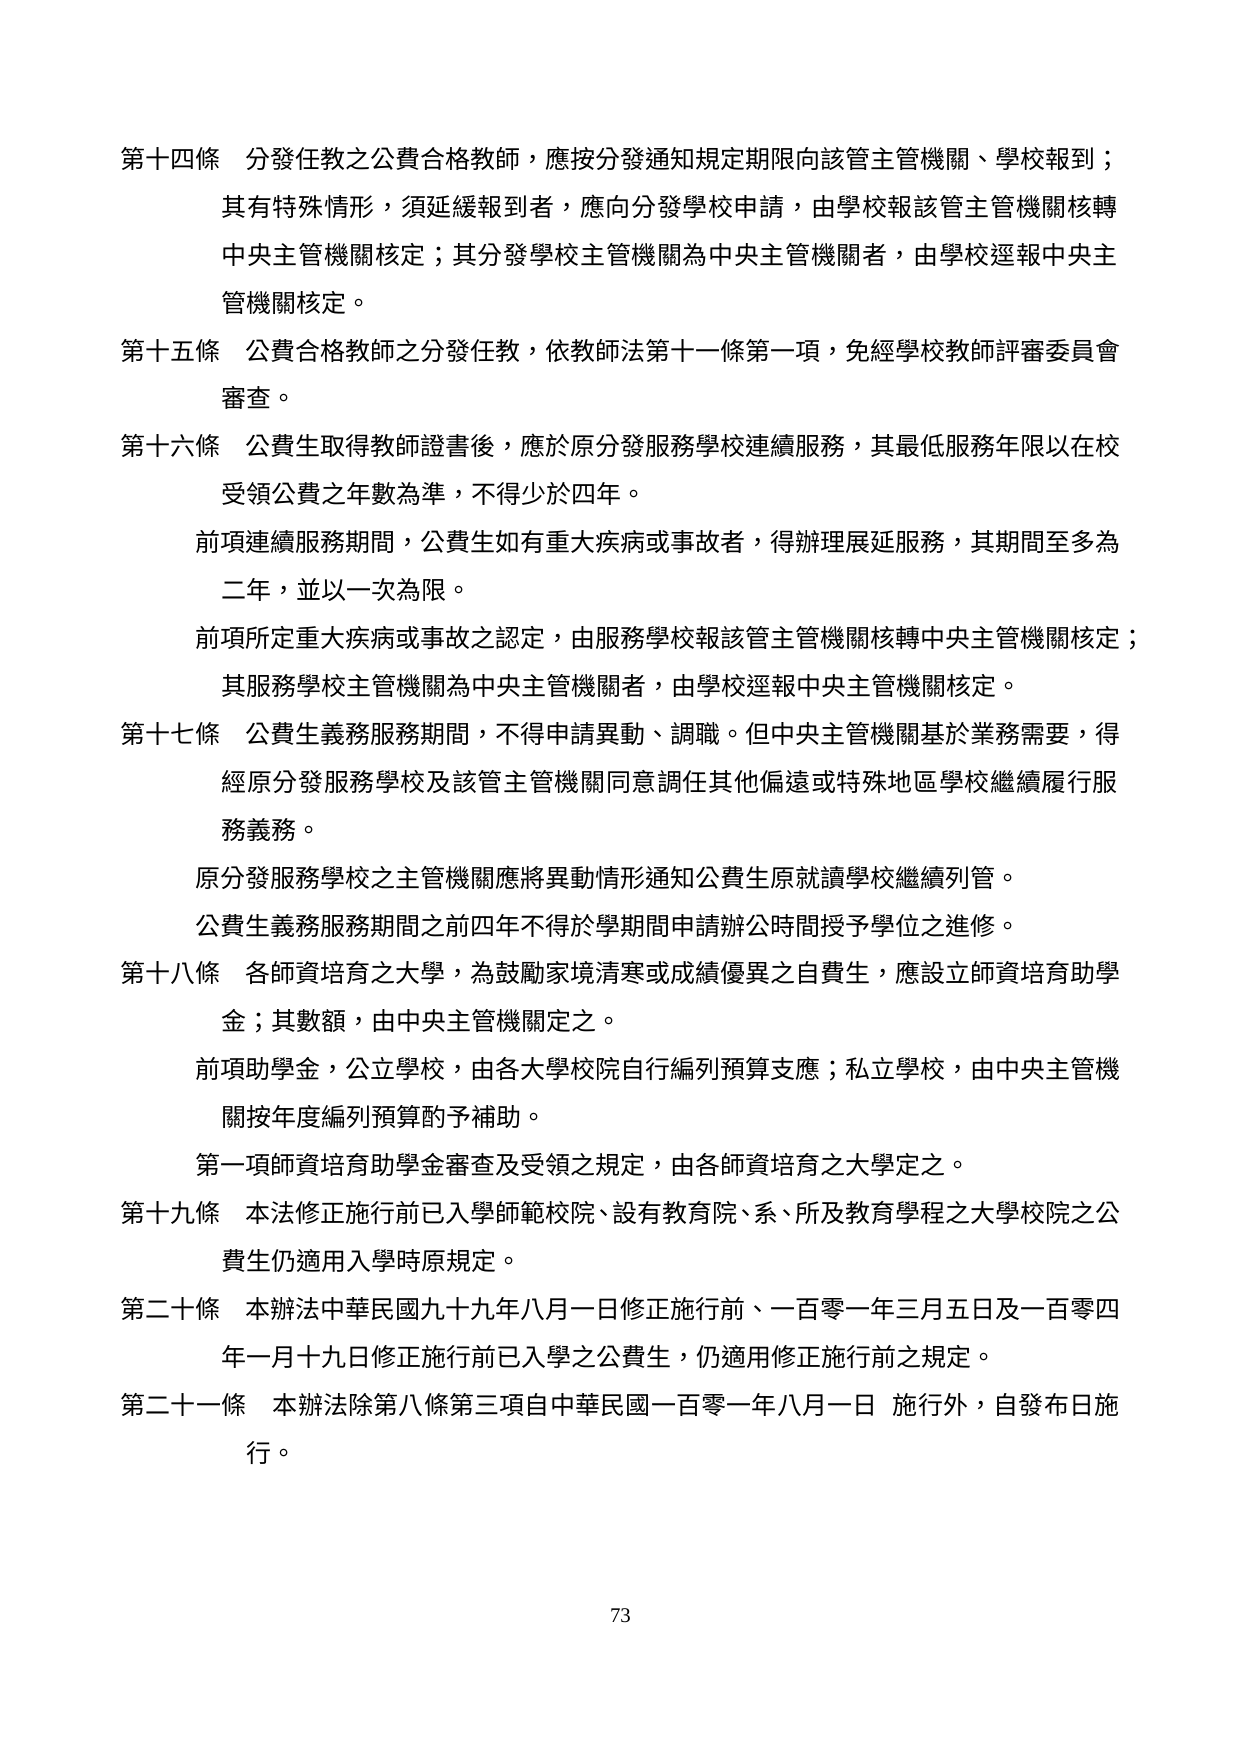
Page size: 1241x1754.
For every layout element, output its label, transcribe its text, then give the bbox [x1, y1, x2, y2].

text 第十八條 各師資培育之大學，為鼓勵家境清寒或成績優異之自費生，應設立師資培育助學金；其數額，由中央主管機關定之。 [120, 944, 1120, 1040]
text 前項助學金，公立學校，由各大學校院自行編列預算支應；私立學校，由中央主管機關按年度編列預算酌予補助。 [120, 1040, 1120, 1136]
text 第二十條 本辦法中華民國九十九年八月一日修正施行前、一百零一年三月五日及一百零四年一月十九日修正施行前已入學之公費生，仍適用修正施行前之規定。 [120, 1280, 1120, 1376]
text 第十七條 公費生義務服務期間，不得申請異動、調職。但中央主管機關基於業務需要，得經原分發服務學校及該管主管機關同意調任其他偏遠或特殊地區學校繼續履行服務義務。 [120, 705, 1120, 849]
text 前項所定重大疾病或事故之認定，由服務學校報該管主管機關核轉中央主管機關核定；其服務學校主管機關為中央主管機關者，由學校逕報中央主管機關核定。 [120, 609, 1120, 705]
text 前項連續服務期間，公費生如有重大疾病或事故者，得辦理展延服務，其期間至多為二年，並以一次為限。 [120, 513, 1120, 609]
text 第十四條 分發任教之公費合格教師，應按分發通知規定期限向該管主管機關、學校報到；其有特殊情形，須延緩報到者，應向分發學校申請，由學校報該管主管機關核轉中央主管機關核定；其分發學校主管機關為中央主管機關者，由學校逕報中央主管機關核定。 [120, 130, 1120, 322]
text 公費生義務服務期間之前四年不得於學期間申請辦公時間授予學位之進修。 [120, 897, 1120, 944]
text 第十五條 公費合格教師之分發任教，依教師法第十一條第一項，免經學校教師評審委員會審查。 [120, 322, 1120, 417]
text 第二十一條 本辦法除第八條第三項自中華民國一百零一年八月一日 施行外，自發布日施行。 [120, 1376, 1120, 1472]
text 原分發服務學校之主管機關應將異動情形通知公費生原就讀學校繼續列管。 [120, 849, 1120, 897]
text 第十九條 本法修正施行前已入學師範校院、設有教育院、系、所及教育學程之大學校院之公費生仍適用入學時原規定。 [120, 1184, 1120, 1280]
text 第一項師資培育助學金審查及受領之規定，由各師資培育之大學定之。 [120, 1136, 1120, 1184]
text 第十六條 公費生取得教師證書後，應於原分發服務學校連續服務，其最低服務年限以在校受領公費之年數為準，不得少於四年。 [120, 417, 1120, 513]
